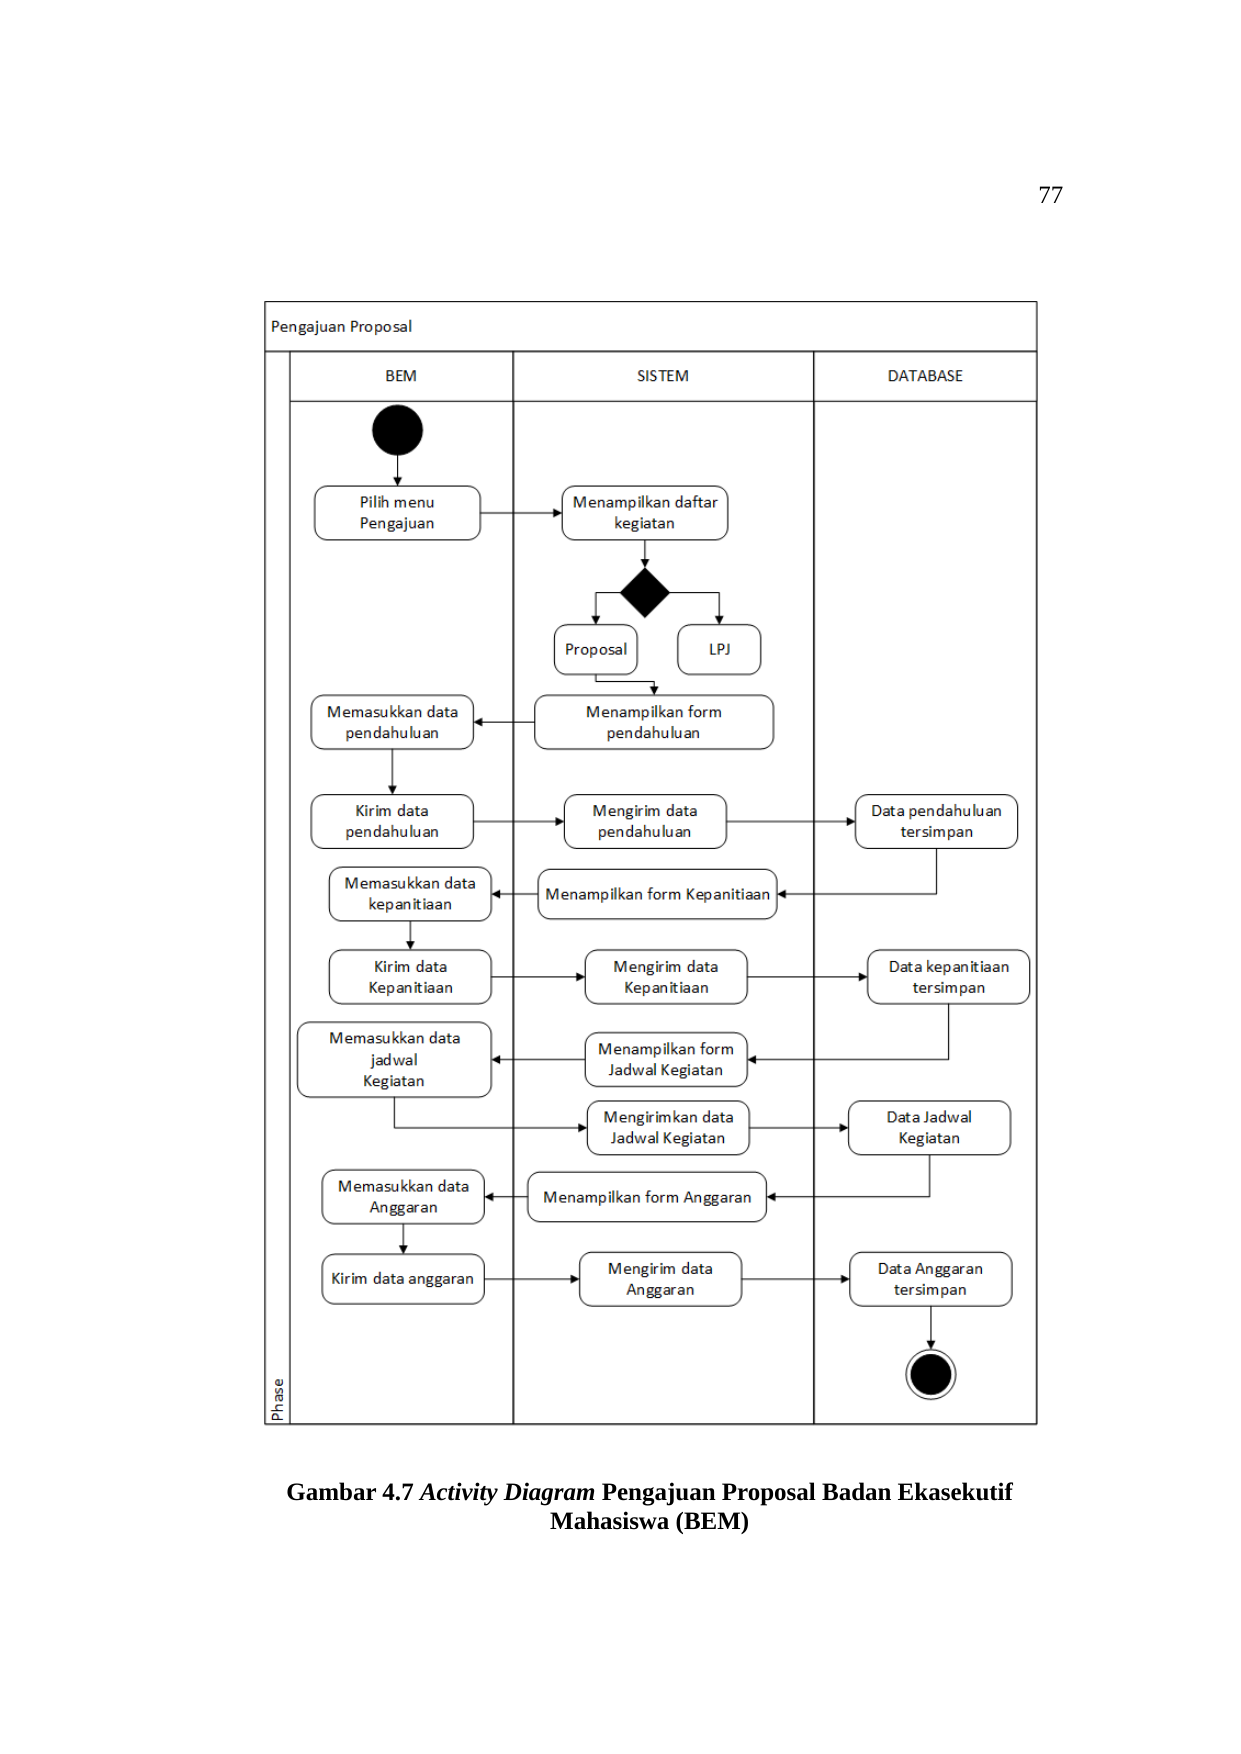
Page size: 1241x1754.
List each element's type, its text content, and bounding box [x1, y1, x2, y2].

picture [261, 300, 1038, 1431]
text Gambar 4.7 Activity Diagram Pengajuan Proposal Badan Ekasekutif Mahasiswa (BEM) [236, 1477, 1063, 1535]
table_header [236, 295, 1063, 1465]
